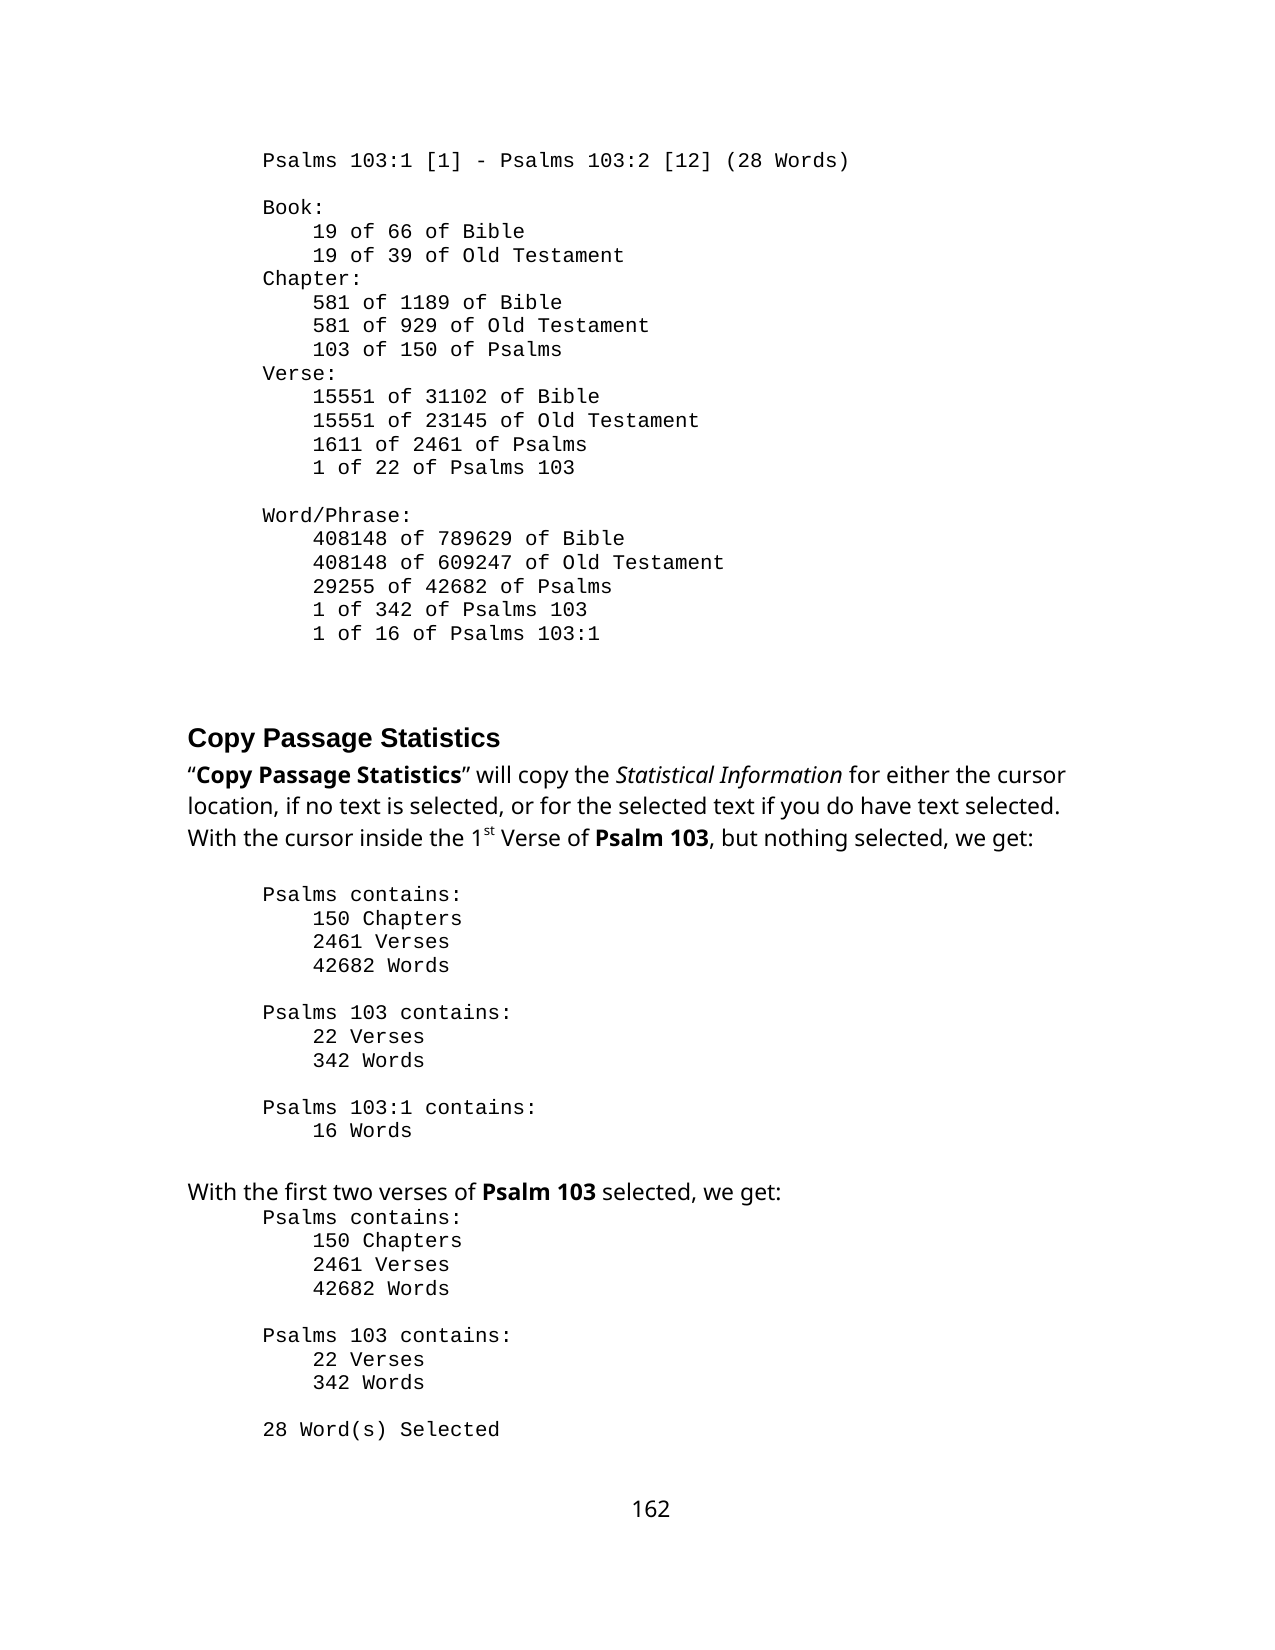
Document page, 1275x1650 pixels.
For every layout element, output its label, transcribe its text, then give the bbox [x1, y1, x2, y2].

text 408148 of 789629 of Bible [262, 528, 1087, 552]
text Psalms contains: [262, 884, 1087, 908]
text Psalms 103:1 contains: [262, 1097, 1087, 1121]
text 2461 Verses [262, 931, 1087, 955]
text 19 of 39 of Old Testament [262, 244, 1087, 268]
text 19 of 66 of Bible [262, 221, 1087, 244]
text 2461 Verses [262, 1254, 1087, 1278]
text 1 of 16 of Psalms 103:1 [262, 623, 1087, 647]
text 1 of 22 of Psalms 103 [262, 457, 1087, 481]
text 22 Verses [262, 1026, 1087, 1049]
text 16 Words [262, 1121, 1087, 1144]
text 29255 of 42682 of Psalms [262, 576, 1087, 599]
text 1611 of 2461 of Psalms [262, 434, 1087, 457]
text 103 of 150 of Psalms [262, 339, 1087, 363]
text Psalms 103 contains: [262, 1325, 1087, 1348]
text 22 Verses [262, 1348, 1087, 1372]
text 581 of 1189 of Bible [262, 292, 1087, 316]
text 42682 Words [262, 1278, 1087, 1301]
text 342 Words [262, 1049, 1087, 1073]
text 28 Word(s) Selected [262, 1419, 1087, 1443]
text 1 of 342 of Psalms 103 [262, 599, 1087, 623]
text 42682 Words [262, 955, 1087, 979]
text Book: [262, 197, 1087, 221]
subtitle Copy Passage Statistics [187, 722, 1087, 753]
text 15551 of 23145 of Old Testament [262, 410, 1087, 434]
text 15551 of 31102 of Bible [262, 386, 1087, 410]
text 342 Words [262, 1372, 1087, 1396]
text 408148 of 609247 of Old Testament [262, 552, 1087, 576]
text 150 Chapters [262, 908, 1087, 931]
text With the first two verses of Psalm 103 selected, we get: [187, 1175, 1087, 1207]
text “Copy Passage Statistics” will copy the Statistical Information for either the cursor location, if no text is selected, or for the selected text if you do have text selected. With the cursor inside the 1st Verse of Psalm 103, but nothing selected, we get: [187, 759, 1087, 853]
text 150 Chapters [262, 1230, 1087, 1254]
text Word/Phrase: [262, 505, 1087, 528]
text Psalms 103 contains: [262, 1002, 1087, 1026]
text Chapter: [262, 268, 1087, 292]
text Psalms contains: [262, 1207, 1087, 1230]
text 581 of 929 of Old Testament [262, 316, 1087, 339]
text Verse: [262, 363, 1087, 386]
text Psalms 103:1 [1] - Psalms 103:2 [12] (28 Words) [262, 150, 1087, 174]
